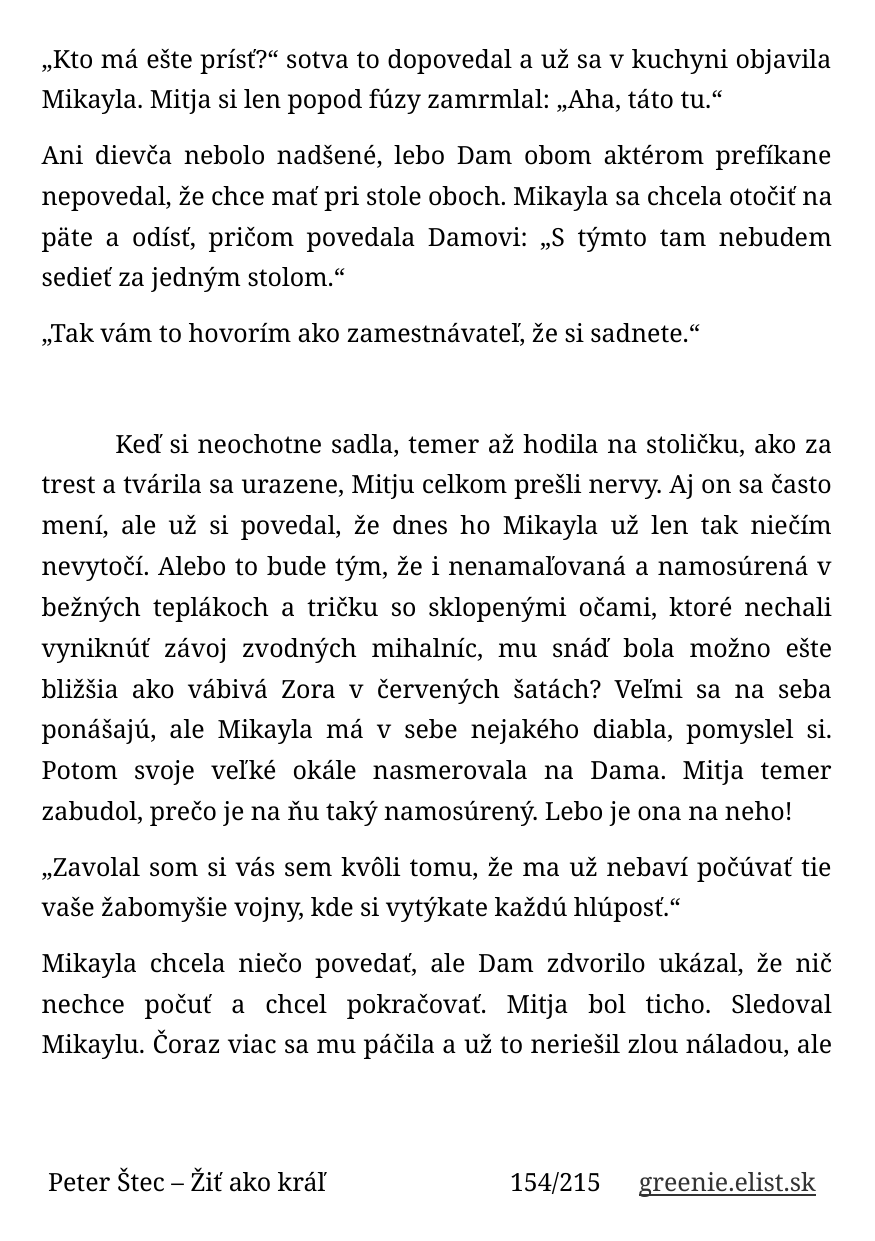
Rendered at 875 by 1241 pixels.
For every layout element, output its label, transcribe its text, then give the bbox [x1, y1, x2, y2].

text „Kto má ešte prísť?“ sotva to dopovedal a už sa v kuchyni objavila Mikayla. Mitja si len popod fúzy zamrmlal: „Aha, táto tu.“ [41, 41, 833, 116]
text „Zavolal som si vás sem kvôli tomu, že ma už nebaví počúvať tie vaše žabomyšie vojny, kde si vytýkate každú hlúposť.“ [41, 849, 833, 924]
text „Tak vám to hovorím ako zamestnávateľ, že si sadnete.“ [41, 316, 833, 349]
text Keď si neochotne sadla, temer až hodila na stoličku, ako za trest a tvárila sa urazene, Mitju celkom prešli nervy. Aj on sa často mení, ale už si povedal, že dnes ho Mikayla už len tak niečím nevytočí. Alebo to bude tým, že i nenamaľovaná a namosúrená v bežných teplákoch a tričku so sklopenými očami, ktoré nechali vyniknúť závoj zvodných mihalníc, mu snáď bola možno ešte bližšia ako vábivá Zora v červených šatách? Veľmi sa na seba ponášajú, ale Mikayla má v sebe nejakého diabla, pomyslel si. Potom svoje veľké okále nasmerovala na Dama. Mitja temer zabudol, prečo je na ňu taký namosúrený. Lebo je ona na neho! [41, 426, 833, 828]
text Ani dievča nebolo nadšené, lebo Dam obom aktérom prefíkane nepovedal, že chce mať pri stole oboch. Mikayla sa chcela otočiť na päte a odísť, pričom povedala Damovi: „S týmto tam nebudem sedieť za jedným stolom.“ [41, 138, 833, 294]
text Mikayla chcela niečo povedať, ale Dam zdvorilo ukázal, že nič nechce počuť a chcel pokračovať. Mitja bol ticho. Sledoval Mikaylu. Čoraz viac sa mu páčila a už to neriešil zlou náladou, ale [41, 946, 833, 1061]
